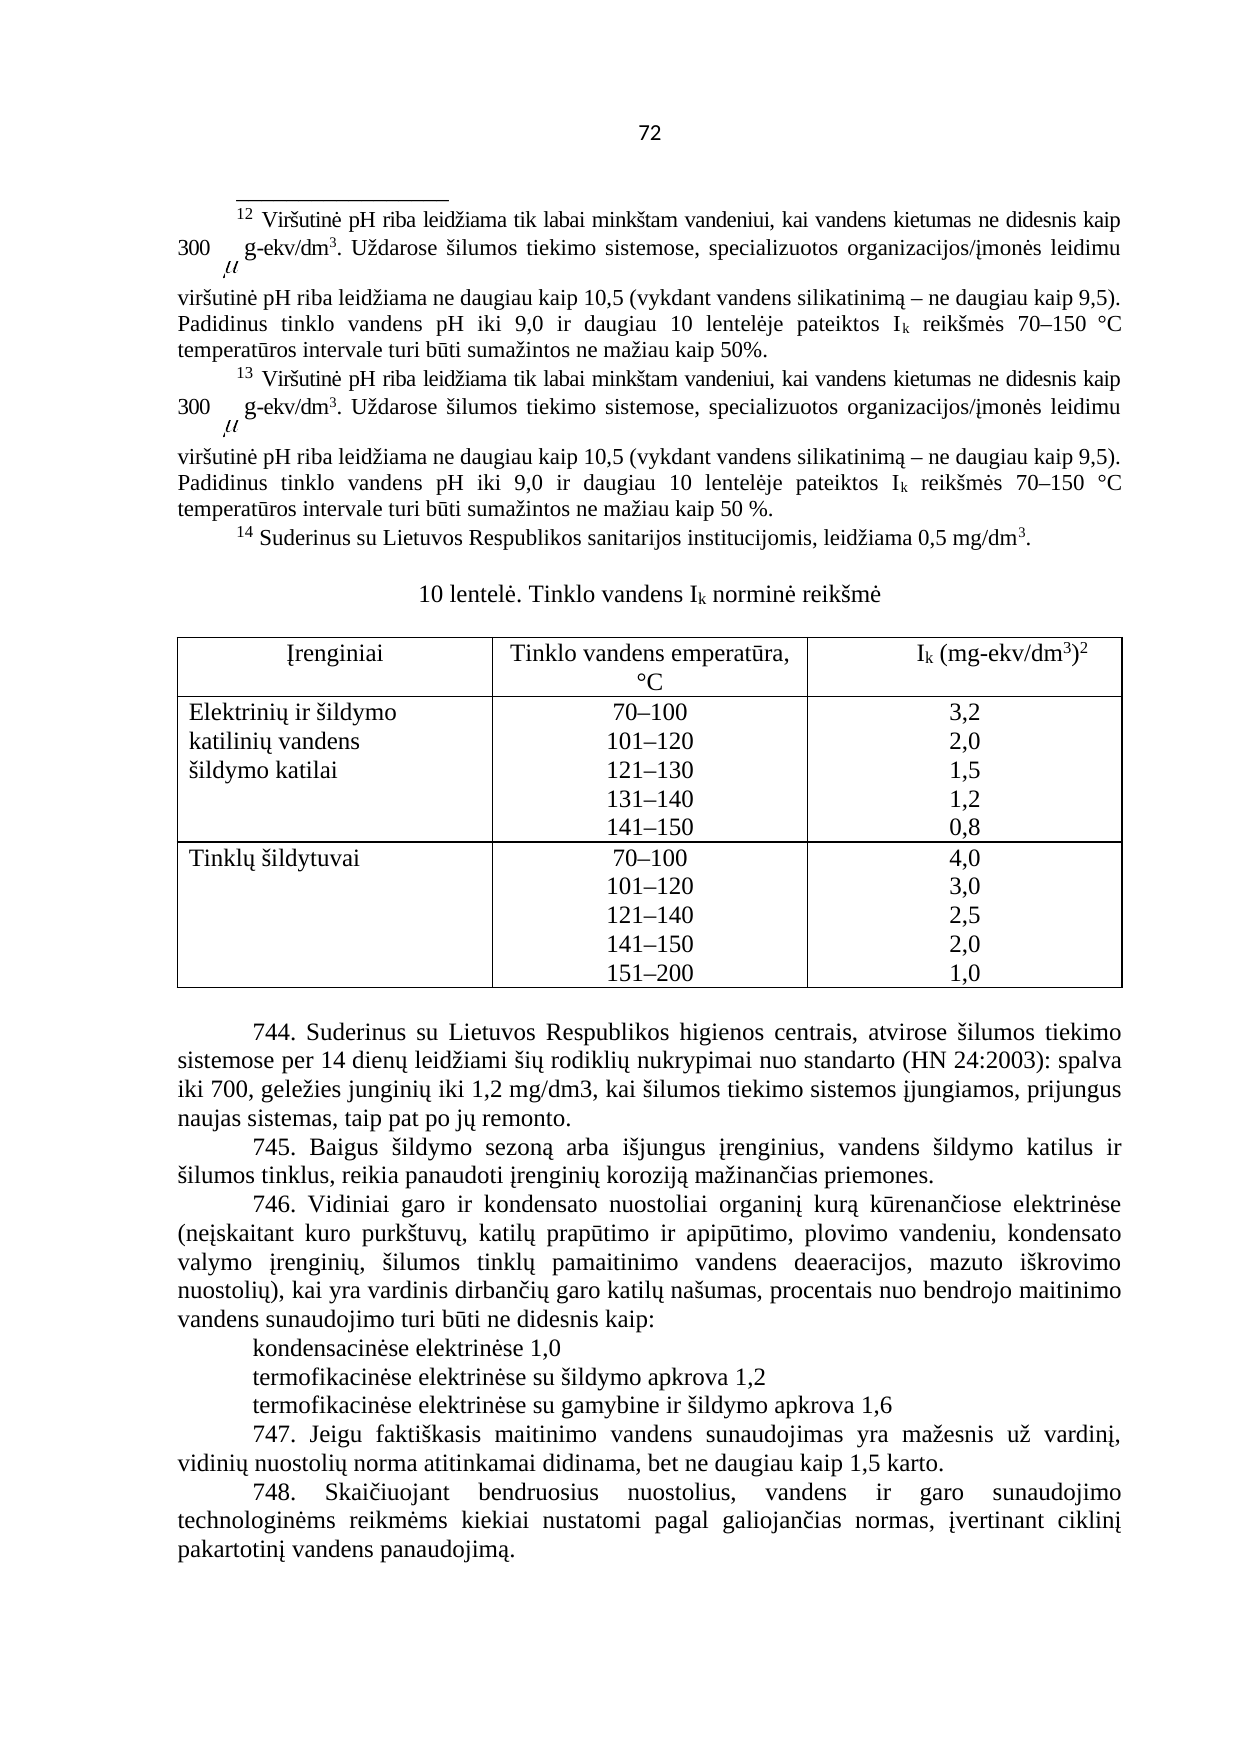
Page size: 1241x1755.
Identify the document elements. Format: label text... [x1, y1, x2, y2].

text 13 Viršutinė pH riba leidžiama tik labai minkštam vandeniui, kai vandens kietumas ne didesnis kaip 300 miug-ekv/dm3. Uždarose šilumos tiekimo sistemose, specializuotos organizacijos/įmonės leidimu viršutinė pH riba leidžiama ne daugiau kaip 10,5 (vykdant vandens silikatinimą – ne daugiau kaip 9,5). Padidinus tinklo vandens pH iki 9,0 ir daugiau 10 lentelėje pateiktos Ik reikšmės 70–150 °C temperatūros intervale turi būti sumažintos ne mažiau kaip 50 %. [177, 363, 1122, 522]
table_cell 2,0 [808, 726, 1121, 755]
table_header Ik (mg-ekv/dm3)2 [808, 638, 1121, 696]
text 745. Baigus šildymo sezoną arba išjungus įrenginius, vandens šildymo katilus ir šilumos tinklus, reikia panaudoti įrenginių koroziją mažinančias priemones. [177, 1132, 1122, 1189]
table_cell 2,0 [808, 929, 1121, 958]
table_cell 1,0 [808, 958, 1121, 986]
table_cell 3,0 [808, 871, 1121, 900]
table_cell [178, 900, 492, 929]
text 744. Suderinus su Lietuvos Respublikos higienos centrais, atvirose šilumos tiekimo sistemose per 14 dienų leidžiami šių rodiklių nukrypimai nuo standarto (HN 24:2003): spalva iki 700, geležies junginių iki 1,2 mg/dm3, kai šilumos tiekimo sistemos įjungiamos, prijungus naujas sistemas, taip pat po jų remonto. [177, 1017, 1122, 1132]
table_cell 70–100 [493, 697, 807, 726]
table_cell 141–150 [493, 813, 807, 841]
table_cell šildymo katilai [178, 755, 492, 784]
table_cell 141–150 [493, 929, 807, 958]
table_cell [178, 958, 492, 986]
table_cell 101–120 [493, 871, 807, 900]
text 12 Viršutinė pH riba leidžiama tik labai minkštam vandeniui, kai vandens kietumas ne didesnis kaip 300 miug-ekv/dm3. Uždarose šilumos tiekimo sistemose, specializuotos organizacijos/įmonės leidimu viršutinė pH riba leidžiama ne daugiau kaip 10,5 (vykdant vandens silikatinimą – ne daugiau kaip 9,5). Padidinus tinklo vandens pH iki 9,0 ir daugiau 10 lentelėje pateiktos Ik reikšmės 70–150 °C temperatūros intervale turi būti sumažintos ne mažiau kaip 50%. [177, 204, 1122, 363]
text _________________ [177, 175, 1122, 204]
table_cell [178, 813, 492, 841]
table_cell 2,5 [808, 900, 1121, 929]
text 746. Vidiniai garo ir kondensato nuostoliai organinį kurą kūrenančiose elektrinėse (neįskaitant kuro purkštuvų, katilų prapūtimo ir apipūtimo, plovimo vandeniu, kondensato valymo įrenginių, šilumos tinklų pamaitinimo vandens deaeracijos, mazuto iškrovimo nuostolių), kai yra vardinis dirbančių garo katilų našumas, procentais nuo bendrojo maitinimo vandens sunaudojimo turi būti ne didesnis kaip: [177, 1189, 1122, 1333]
table_cell 101–120 [493, 726, 807, 755]
table_header Įrenginiai [178, 638, 492, 696]
table_cell Tinklų šildytuvai [178, 843, 492, 871]
text termofikacinėse elektrinėse su gamybine ir šildymo apkrova 1,6 [177, 1391, 1122, 1419]
table_cell 131–140 [493, 784, 807, 812]
text 748. Skaičiuojant bendruosius nuostolius, vandens ir garo sunaudojimo technologinėms reikmėms kiekiai nustatomi pagal galiojančias normas, įvertinant ciklinį pakartotinį vandens panaudojimą. [177, 1477, 1122, 1563]
table_cell katilinių vandens [178, 726, 492, 755]
table_cell [178, 929, 492, 958]
table_cell 1,2 [808, 784, 1121, 812]
table_cell 151–200 [493, 958, 807, 986]
table_cell 1,5 [808, 755, 1121, 784]
text 14 Suderinus su Lietuvos Respublikos sanitarijos institucijomis, leidžiama 0,5 mg/dm3. [177, 522, 1122, 551]
table_cell 3,2 [808, 697, 1121, 726]
table_cell 0,8 [808, 813, 1121, 841]
table_cell 4,0 [808, 843, 1121, 871]
text kondensacinėse elektrinėse 1,0 [177, 1333, 1122, 1362]
table_header Tinklo vandens emperatūra, °C [493, 638, 807, 696]
table_cell 121–130 [493, 755, 807, 784]
text 747. Jeigu faktiškasis maitinimo vandens sunaudojimas yra mažesnis už vardinį, vidinių nuostolių norma atitinkamai didinama, bet ne daugiau kaip 1,5 karto. [177, 1419, 1122, 1477]
table_cell 70–100 [493, 843, 807, 871]
table_cell Elektrinių ir šildymo [178, 697, 492, 726]
text 10 lentelė. Tinklo vandens Ik norminė reikšmė [177, 579, 1122, 608]
table_cell [178, 784, 492, 812]
text termofikacinėse elektrinėse su šildymo apkrova 1,2 [177, 1362, 1122, 1391]
table_cell [178, 871, 492, 900]
table_cell 121–140 [493, 900, 807, 929]
